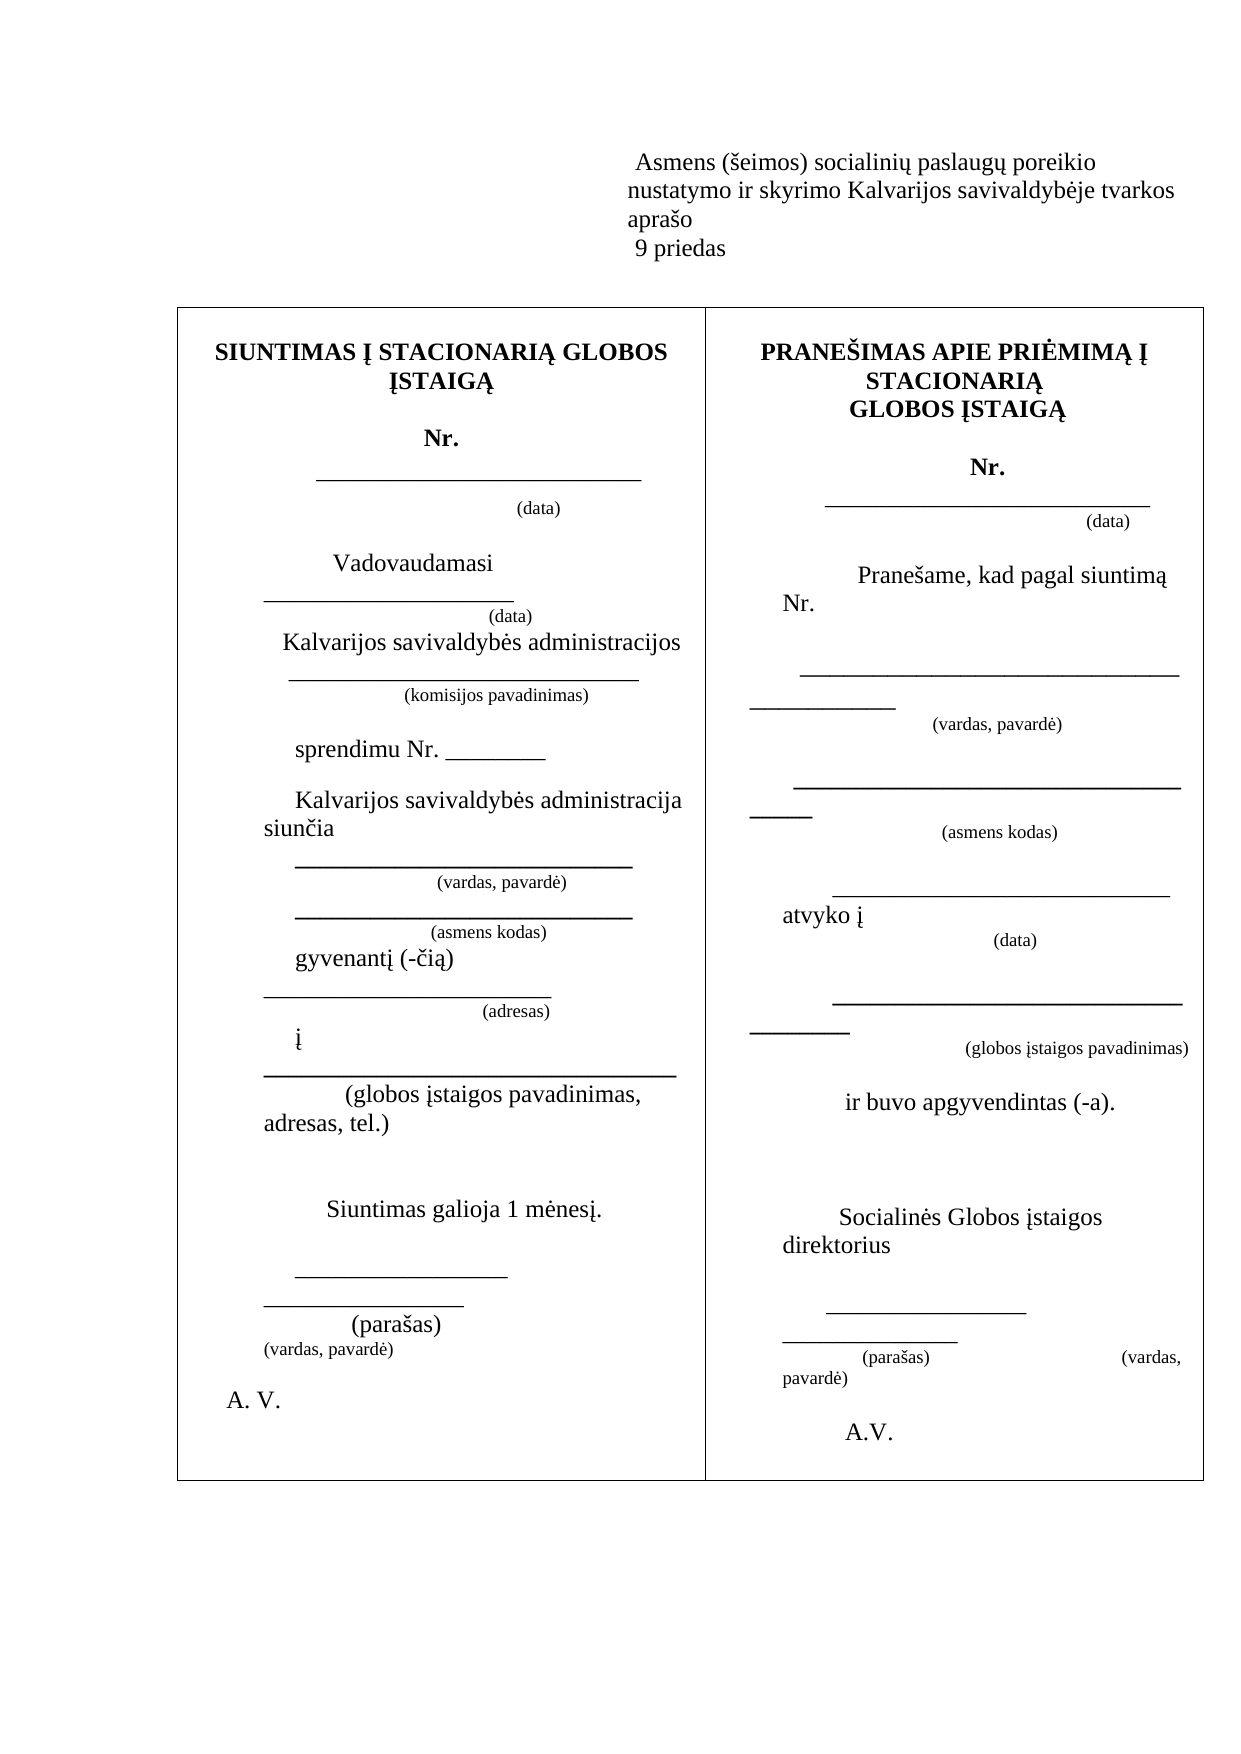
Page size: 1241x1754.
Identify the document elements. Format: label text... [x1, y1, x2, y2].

table_header SIUNTIMAS Į STACIONARIĄ GLOBOS ĮSTAIGĄ Nr. __________________________ (data) Vadovaudamasi ____________________ (data) Kalvarijos savivaldybės administracijos ____________________________ (komisijos pavadinimas) sprendimu Nr. ________ Kalvarijos savivaldybės administracija siunčia ___________________________ (vardas, pavardė) ___________________________ (asmens kodas) gyvenantį (-čią) _______________________ (adresas) į _________________________________ (globos įstaigos pavadinimas, adresas, tel.) Siuntimas galioja 1 mėnesį. _________________ ________________ (parašas) (vardas, pavardė) A. V. [178, 308, 705, 1479]
text 9 priedas [627, 233, 1181, 262]
table_header PRANEŠIMAS APIE PRIĖMIMĄ Į STACIONARIĄ GLOBOS ĮSTAIGĄ Nr. __________________________ (data) Pranešame, kad pagal siuntimą Nr. ____________________________________ (vardas, pavardė) ____________________________________ (asmens kodas) ___________________________ atvyko į (data) ____________________________________ (globos įstaigos pavadinimas) ir buvo apgyvendintas (-a). Socialinės Globos įstaigos direktorius ________________ ______________ (parašas) (vardas, pavardė) A.V. [706, 308, 1203, 1479]
text Asmens (šeimos) socialinių paslaugų poreikio nustatymo ir skyrimo Kalvarijos savivaldybėje tvarkos aprašo [627, 147, 1181, 233]
